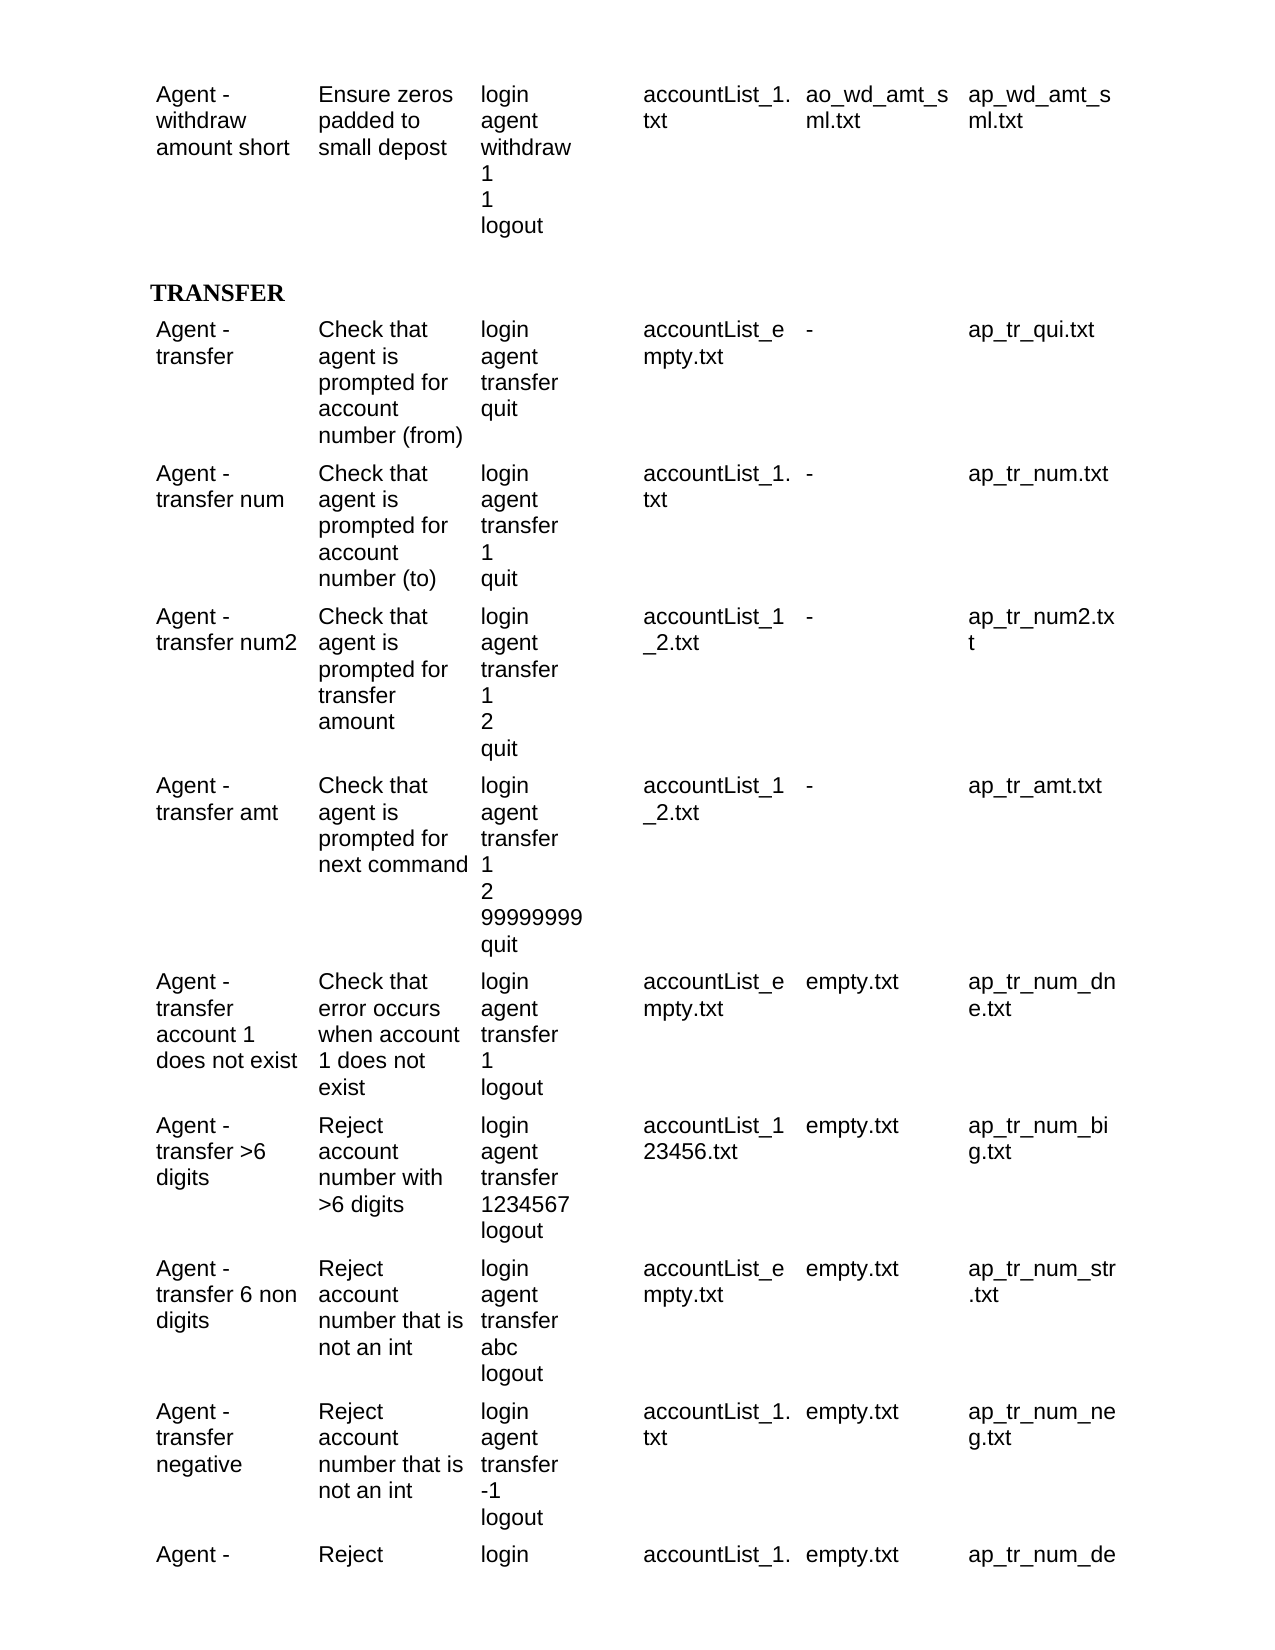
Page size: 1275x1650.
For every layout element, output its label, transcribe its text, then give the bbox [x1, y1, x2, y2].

table_cell - [800, 454, 962, 597]
table_cell login agent transfer 1 quit [475, 454, 637, 597]
table_cell accountList_1.txt [638, 75, 800, 244]
table_cell accountList_empty.txt [638, 963, 800, 1106]
table_cell Reject account number that is not an int [313, 1249, 475, 1392]
table_cell Agent -transfer account 1 does not exist [150, 963, 312, 1106]
table_cell Agent -transfer amt [150, 767, 312, 963]
table_cell Check that error occurs when account 1 does not exist [313, 963, 475, 1106]
table_cell ap_tr_num_str.txt [963, 1249, 1125, 1392]
table_header Check that agent is prompted for account number (from) [313, 311, 475, 454]
table_cell Reject account number with >6 digits [313, 1106, 475, 1249]
table_cell Check that agent is prompted for account number (to) [313, 454, 475, 597]
table_header login agent transfer quit [475, 311, 637, 454]
table_cell ap_tr_num2.txt [963, 597, 1125, 767]
table_cell login agent transfer 1234567 logout [475, 1106, 637, 1249]
table_cell ap_tr_num_neg.txt [963, 1392, 1125, 1536]
table_cell ap_tr_num_de [963, 1536, 1125, 1573]
table_cell empty.txt [800, 1249, 962, 1392]
table_cell Reject account number that is not an int [313, 1392, 475, 1536]
table_cell login agent transfer 1 2 99999999 quit [475, 767, 637, 963]
table_cell accountList_1_2.txt [638, 597, 800, 767]
table_cell Ensure zeros padded to small depost [313, 75, 475, 244]
table_cell accountList_1.txt [638, 454, 800, 597]
table_cell Agent -transfer num [150, 454, 312, 597]
table_cell empty.txt [800, 1392, 962, 1536]
table_cell - [800, 597, 962, 767]
table_header accountList_empty.txt [638, 311, 800, 454]
text TRANSFER [150, 278, 1125, 306]
table_cell accountList_1_2.txt [638, 767, 800, 963]
table_cell Agent [150, 1536, 312, 1573]
table_cell login agent withdraw 1 1 logout [475, 75, 637, 244]
table_cell empty.txt [800, 963, 962, 1106]
table_cell ap_tr_amt.txt [963, 767, 1125, 963]
table_cell login agent transfer 1 logout [475, 963, 637, 1106]
table_cell ap_tr_num.txt [963, 454, 1125, 597]
table_cell Check that agent is prompted for next command [313, 767, 475, 963]
table_cell accountList_123456.txt [638, 1106, 800, 1249]
table_cell login agent transfer -1 logout [475, 1392, 637, 1536]
table_cell Agent -withdraw amount short [150, 75, 312, 244]
table_cell ao_wd_amt_sml.txt [800, 75, 962, 244]
table_cell login agent transfer 1 2 quit [475, 597, 637, 767]
table_cell ap_tr_num_dne.txt [963, 963, 1125, 1106]
table_cell Agent -transfer >6 digits [150, 1106, 312, 1249]
table_cell login agent transfer abc logout [475, 1249, 637, 1392]
table_header - [800, 311, 962, 454]
table_cell Reject [313, 1536, 475, 1573]
table_cell login [475, 1536, 637, 1573]
table_header Agent -transfer [150, 311, 312, 454]
table_cell accountList_1. [638, 1536, 800, 1573]
table_cell Check that agent is prompted for transfer amount [313, 597, 475, 767]
table_cell empty.txt [800, 1536, 962, 1573]
table_cell ap_tr_num_big.txt [963, 1106, 1125, 1249]
table_cell empty.txt [800, 1106, 962, 1249]
table_cell accountList_1.txt [638, 1392, 800, 1536]
table_cell Agent -transfer 6 non digits [150, 1249, 312, 1392]
table_cell Agent -transfer negative [150, 1392, 312, 1536]
table_cell accountList_empty.txt [638, 1249, 800, 1392]
table_cell Agent -transfer num2 [150, 597, 312, 767]
table_cell ap_wd_amt_sml.txt [963, 75, 1125, 244]
table_header ap_tr_qui.txt [963, 311, 1125, 454]
table_cell - [800, 767, 962, 963]
